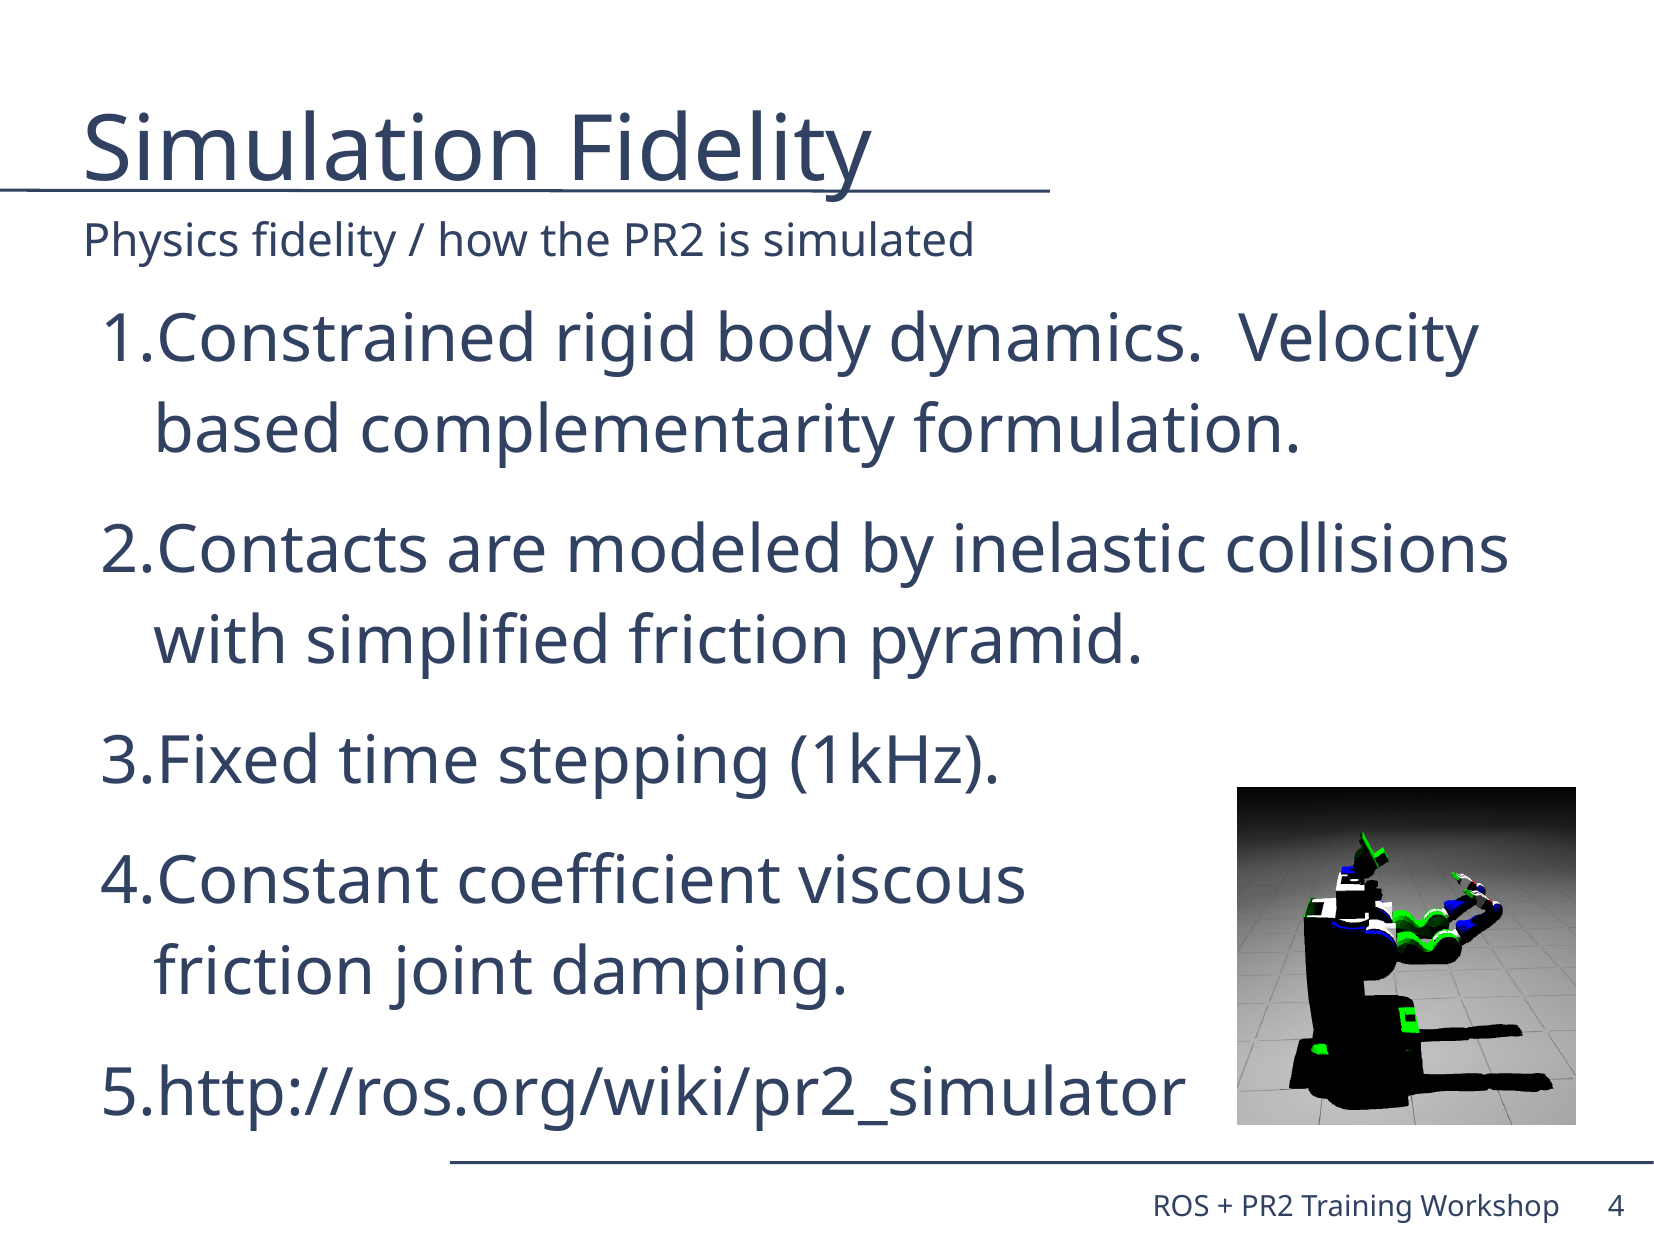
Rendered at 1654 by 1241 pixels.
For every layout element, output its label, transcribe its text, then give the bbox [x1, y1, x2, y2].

list Constrained rigid body dynamics. Velocity based complementarity formulation. Contacts are modeled by inelastic collisions with simplified friction pyramid. Fixed time stepping (1kHz). Constant coefficient viscous friction joint damping. http://ros.org/wiki/pr2_simulator [82, 290, 1571, 1109]
title Simulation Fidelity Physics fidelity / how the PR2 is simulated [82, 73, 1571, 281]
picture [1237, 787, 1576, 1126]
